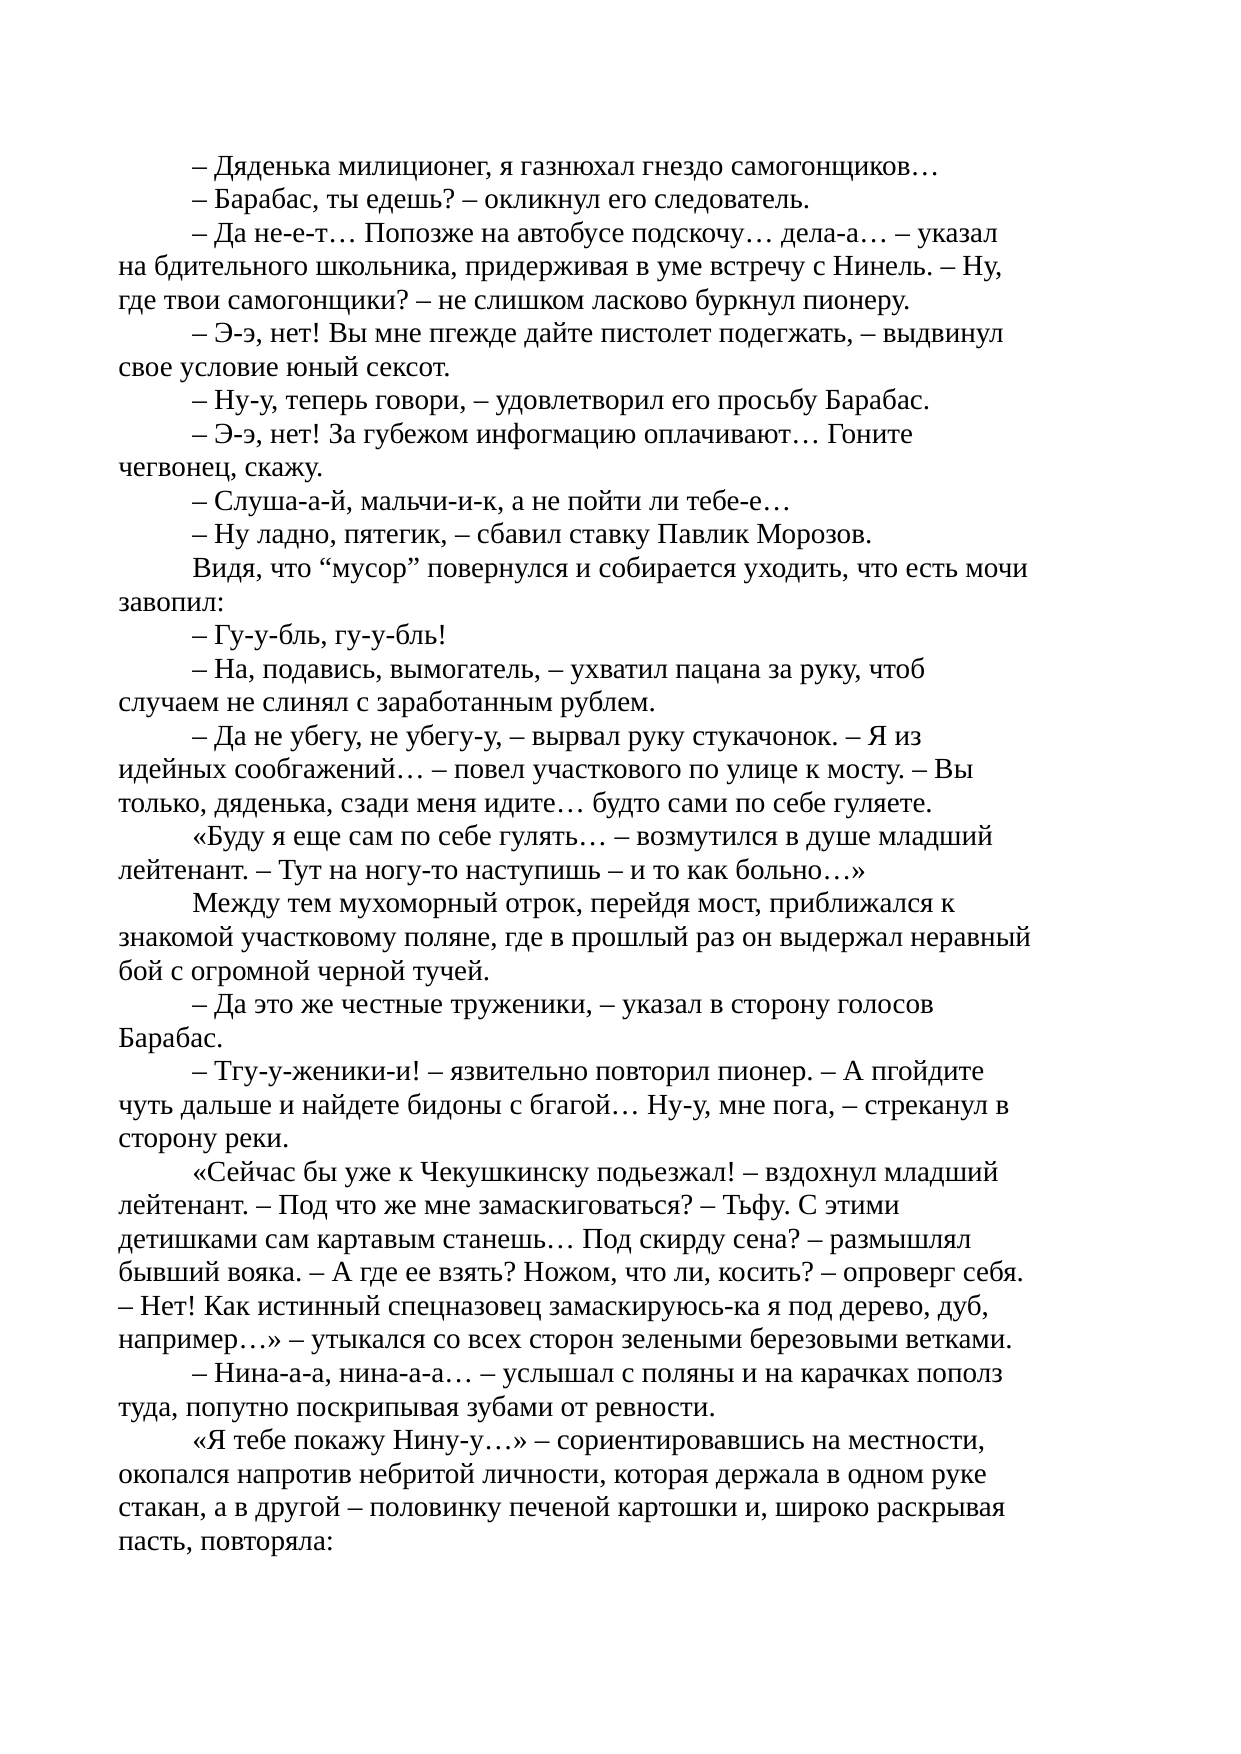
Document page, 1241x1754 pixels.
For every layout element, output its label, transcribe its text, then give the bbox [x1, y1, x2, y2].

text «Сейчас бы уже к Чекушкинску подьезжал! – вздохнул младший лейтенант. – Под что же мне замаскиговаться? – Тьфy. С этими детишками сам картавым станешь… Под скирду сена? – размышлял бывший вояка. – А где ее взять? Ножом, что ли, косить? – опроверг себя. – Нет! Как истинный спецназовец замаскируюсь-ка я под дерево, дуб, например…» – утыкался со всех сторон зелеными березовыми ветками. [118, 1154, 1033, 1355]
text – Нина-а-а, нина-а-а… – услышал с поляны и на карачках пополз туда, попутно поскрипывая зубами от ревности. [118, 1355, 1033, 1422]
text – Да не убегу, не убегу-у, – вырвал руку стукачонок. – Я из идейных сообгажений… – повел участкового по улице к мосту. – Вы только, дяденька, сзади меня идите… будто сами по себе гуляете. [118, 718, 1033, 818]
text – Гу-у-бль, гу-у-бль! [118, 617, 1033, 651]
text – Барабас, ты едешь? – окликнул его следователь. [118, 181, 1033, 215]
text – Дяденька милиционег, я газнюхал гнездо самогонщиков… [118, 148, 1033, 181]
text – На, подавись, вымогатель, – ухватил пацана за руку, чтоб случаем не слинял с заработанным рублем. [118, 651, 1033, 718]
text Видя, что “мусор” повернулся и собирается уходить, что есть мочи завопил: [118, 550, 1033, 617]
text – Ну ладно, пятегик, – сбавил ставку Павлик Морозов. [118, 517, 1033, 550]
text «Буду я еще сам по себе гулять… – возмутился в душе младший лейтенант. – Тут на ногу-то наступишь – и то как больно…» [118, 818, 1033, 886]
text – Слуша-а-й, мальчи-и-к, а не пойти ли тебе-е… [118, 483, 1033, 517]
text – Э-э, нет! Вы мне пгежде дайте пистолет подегжать, – выдвинул свое условие юный сексот. [118, 315, 1033, 382]
text – Тгу-у-женики-и! – язвительно повторил пионер. – А пгойдите чуть дальше и найдете бидоны с бгагой… Ну-у, мне пога, – стреканул в сторону реки. [118, 1053, 1033, 1154]
text – Ну-у, теперь говори, – удовлетворил его просьбу Барабас. [118, 382, 1033, 416]
text Между тем мухоморный отрок, перейдя мост, приближался к знакомой участковому поляне, где в прошлый раз он выдержал неравный бой с огромной черной тучей. [118, 886, 1033, 986]
text – Да это же честные труженики, – указал в сторону голосов Барабас. [118, 986, 1033, 1053]
text – Э-э, нет! За губежом инфогмацию оплачивают… Гоните чегвонец, скажу. [118, 416, 1033, 483]
text «Я тебе покажу Нину-у…» – сориентировавшись на местности, окопался напротив небритой личности, которая держала в одном руке стакан, а в другой – половинку печеной картошки и, широко раскрывая пасть, повторяла: [118, 1422, 1033, 1556]
text – Да не-е-т… Попозже на автобусе подскочу… дела-а… – указал на бдительного школьника, придерживая в уме встречу с Нинель. – Ну, где твои самогонщики? – не слишком ласково буркнул пионеру. [118, 215, 1033, 315]
